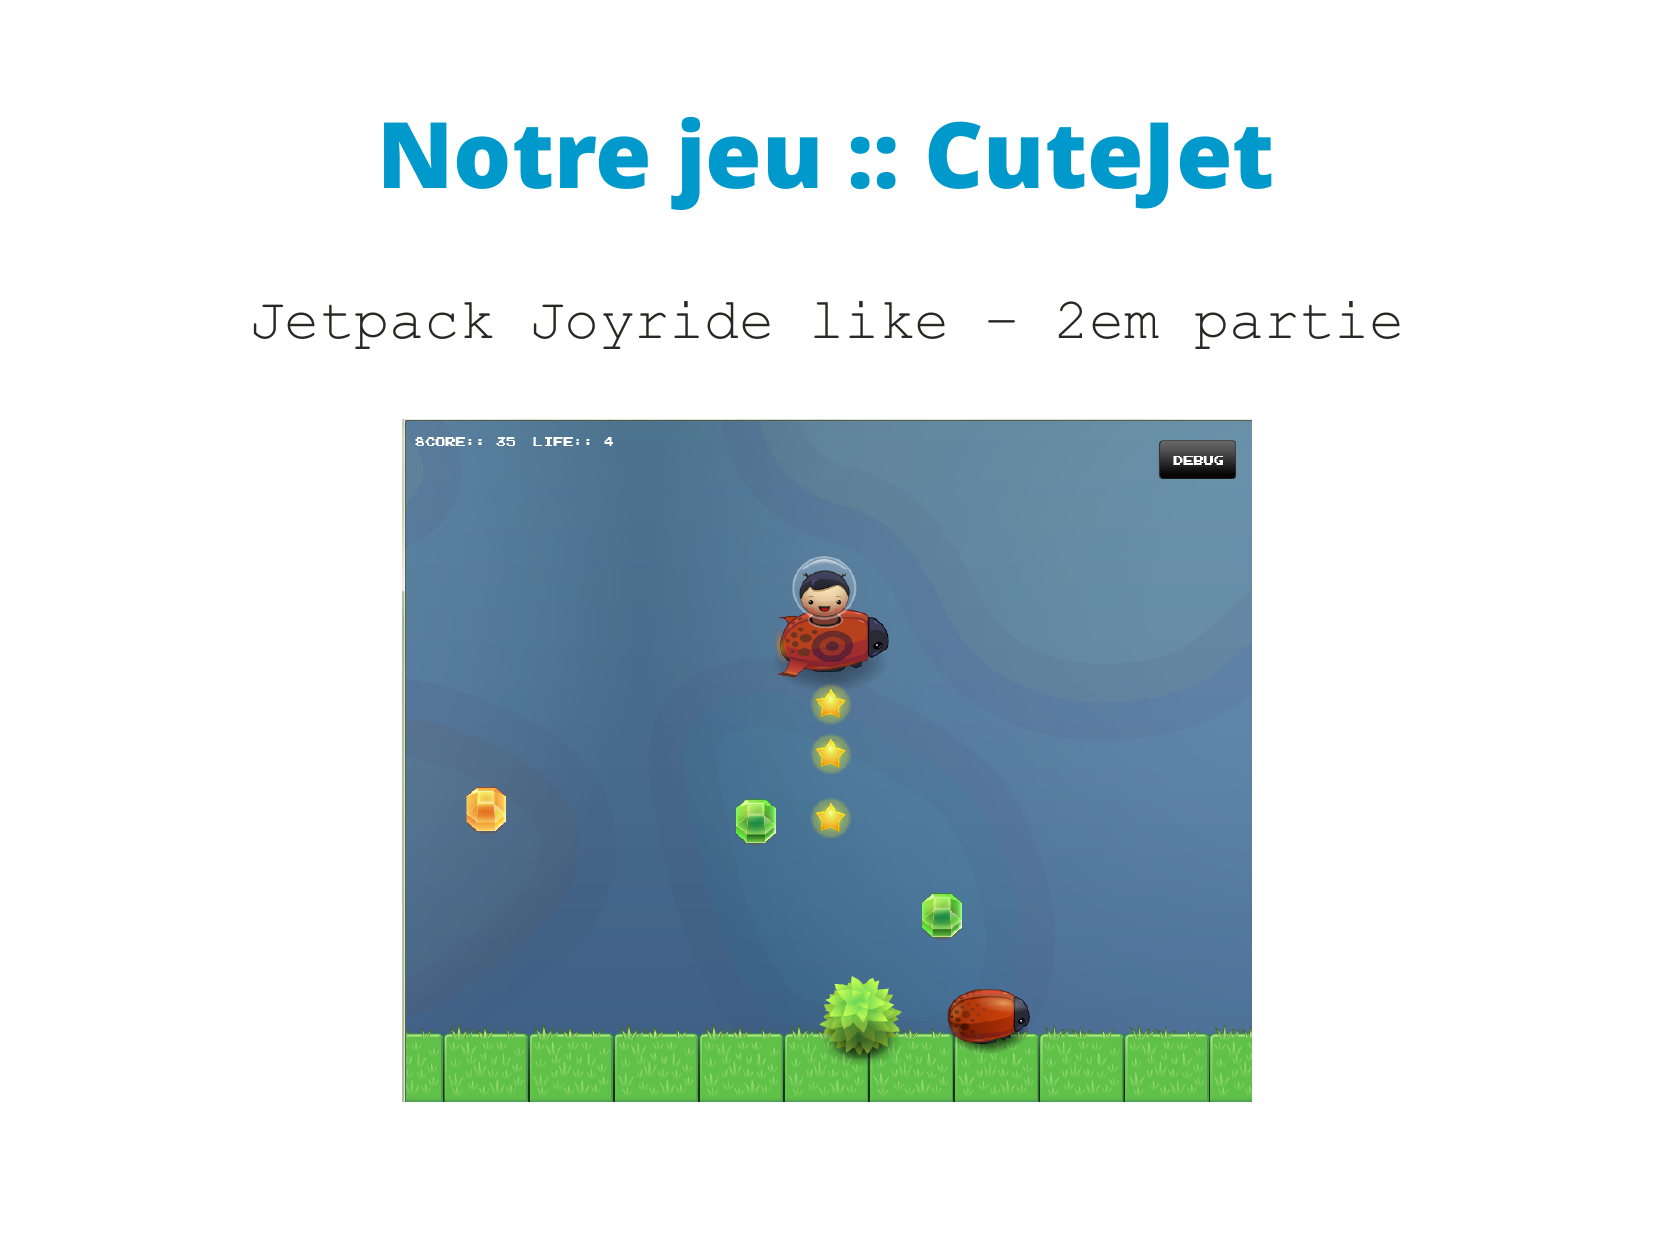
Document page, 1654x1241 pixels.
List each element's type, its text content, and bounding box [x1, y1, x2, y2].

picture [402, 419, 1252, 1102]
title Notre jeu :: CuteJet [82, 49, 1571, 257]
list Jetpack Joyride like – 2em partie [82, 290, 1571, 1010]
